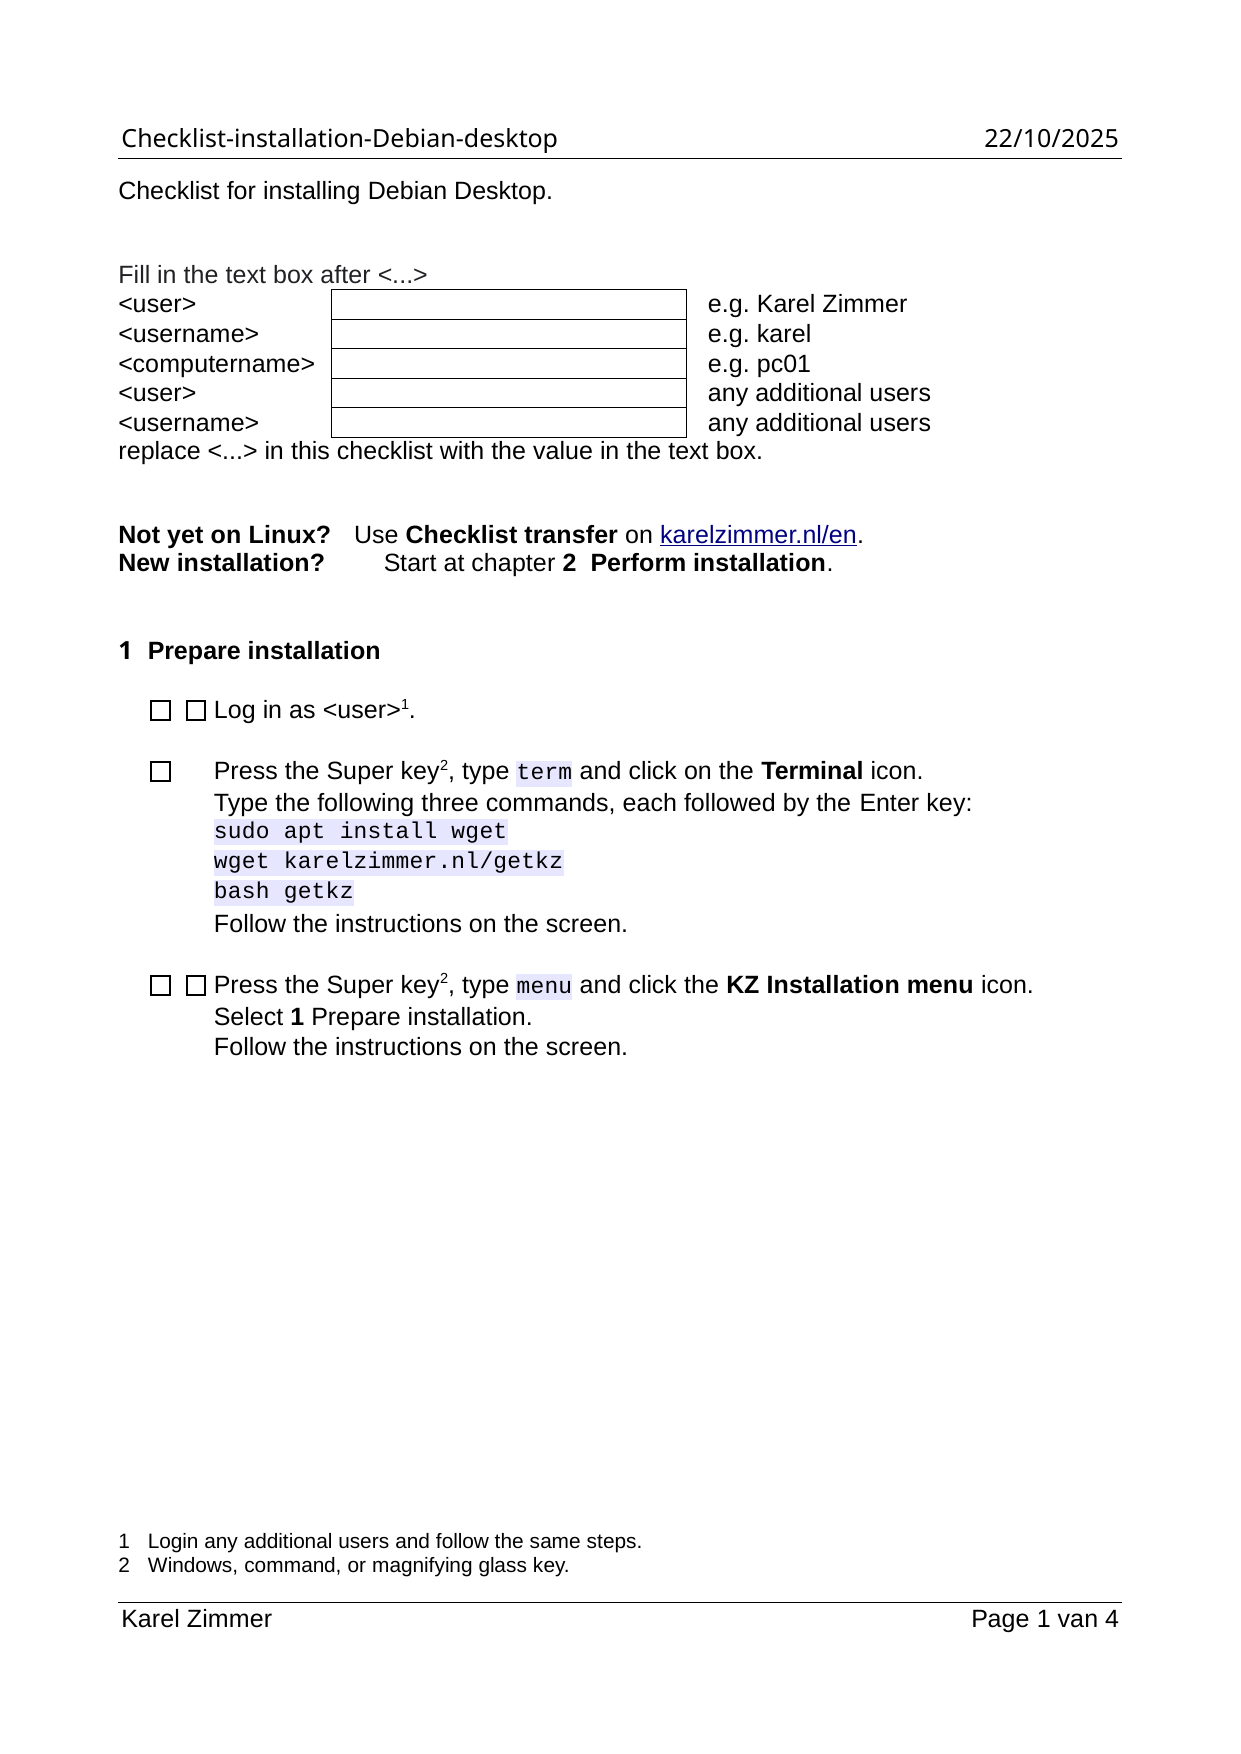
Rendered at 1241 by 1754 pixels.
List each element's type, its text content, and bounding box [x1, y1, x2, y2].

table_cell [213, 939, 1122, 969]
table_cell [177, 1032, 213, 1062]
table_cell [177, 879, 213, 909]
table_cell [177, 970, 213, 1001]
table_cell [142, 818, 177, 848]
table_cell [177, 848, 213, 879]
table_cell [118, 756, 142, 788]
table_cell [118, 788, 142, 818]
table_cell Press the Super key, type term and click on the Terminal icon. [213, 756, 1122, 788]
table_cell Follow the instructions on the screen. [213, 909, 1122, 939]
table_cell Type the following three commands, each followed by the Enter key: [213, 788, 1122, 818]
text New installation? Start at chapter 2 Perform installation. [118, 549, 1122, 577]
text <user> [118, 378, 331, 407]
table_header [177, 695, 213, 726]
table_cell [177, 1001, 213, 1032]
table_cell sudo apt install wget [213, 818, 1122, 848]
table_cell [142, 1032, 177, 1062]
table_header [118, 695, 142, 726]
table_cell wget karelzimmer.nl/getkz [213, 848, 1122, 879]
table_cell [177, 756, 213, 788]
text Not yet on Linux? Use Checklist transfer on karelzimmer.nl/en. [118, 521, 1122, 549]
table_header [142, 695, 177, 726]
table_header Log in as <user>. [213, 695, 1122, 726]
table_cell [177, 818, 213, 848]
table_cell [118, 879, 142, 909]
table_cell [118, 818, 142, 848]
text <user> [118, 289, 331, 319]
table_cell [142, 1001, 177, 1032]
text <computername> [118, 348, 331, 378]
table_cell [118, 1001, 142, 1032]
table_cell [142, 756, 177, 788]
text e.g. karel [687, 319, 1122, 348]
text replace <...> in this checklist with the value in the text box. [118, 437, 1122, 465]
table_cell [177, 939, 213, 969]
table_cell [213, 726, 1122, 756]
table_cell [142, 788, 177, 818]
table_cell Follow the instructions on the screen. [213, 1032, 1122, 1062]
table_cell [142, 909, 177, 939]
table_cell Select 1 Prepare installation. [213, 1001, 1122, 1032]
table_cell [142, 726, 177, 756]
table_cell [142, 939, 177, 969]
table_cell [118, 848, 142, 879]
table_cell [118, 1032, 142, 1062]
table_cell [177, 726, 213, 756]
text any additional users [687, 407, 1122, 437]
text e.g. pc01 [687, 348, 1122, 378]
text <username> [118, 319, 331, 348]
table_cell [118, 939, 142, 969]
text e.g. Karel Zimmer [687, 289, 1122, 319]
table_cell bash getkz [213, 879, 1122, 909]
table_cell [118, 970, 142, 1001]
table_cell [142, 848, 177, 879]
table_cell [177, 788, 213, 818]
list Prepare installation [118, 633, 1122, 667]
text Fill in the text box after <...> [118, 261, 1122, 289]
table_cell Press the Super key2, type menu and click the KZ Installation menu icon. [213, 970, 1122, 1001]
table_cell [118, 909, 142, 939]
text any additional users [687, 378, 1122, 407]
table_cell [177, 909, 213, 939]
text Checklist for installing Debian Desktop. [118, 177, 1122, 205]
table_cell [142, 970, 177, 1001]
table_cell [118, 726, 142, 756]
text <username> [118, 407, 331, 437]
table_cell [142, 879, 177, 909]
